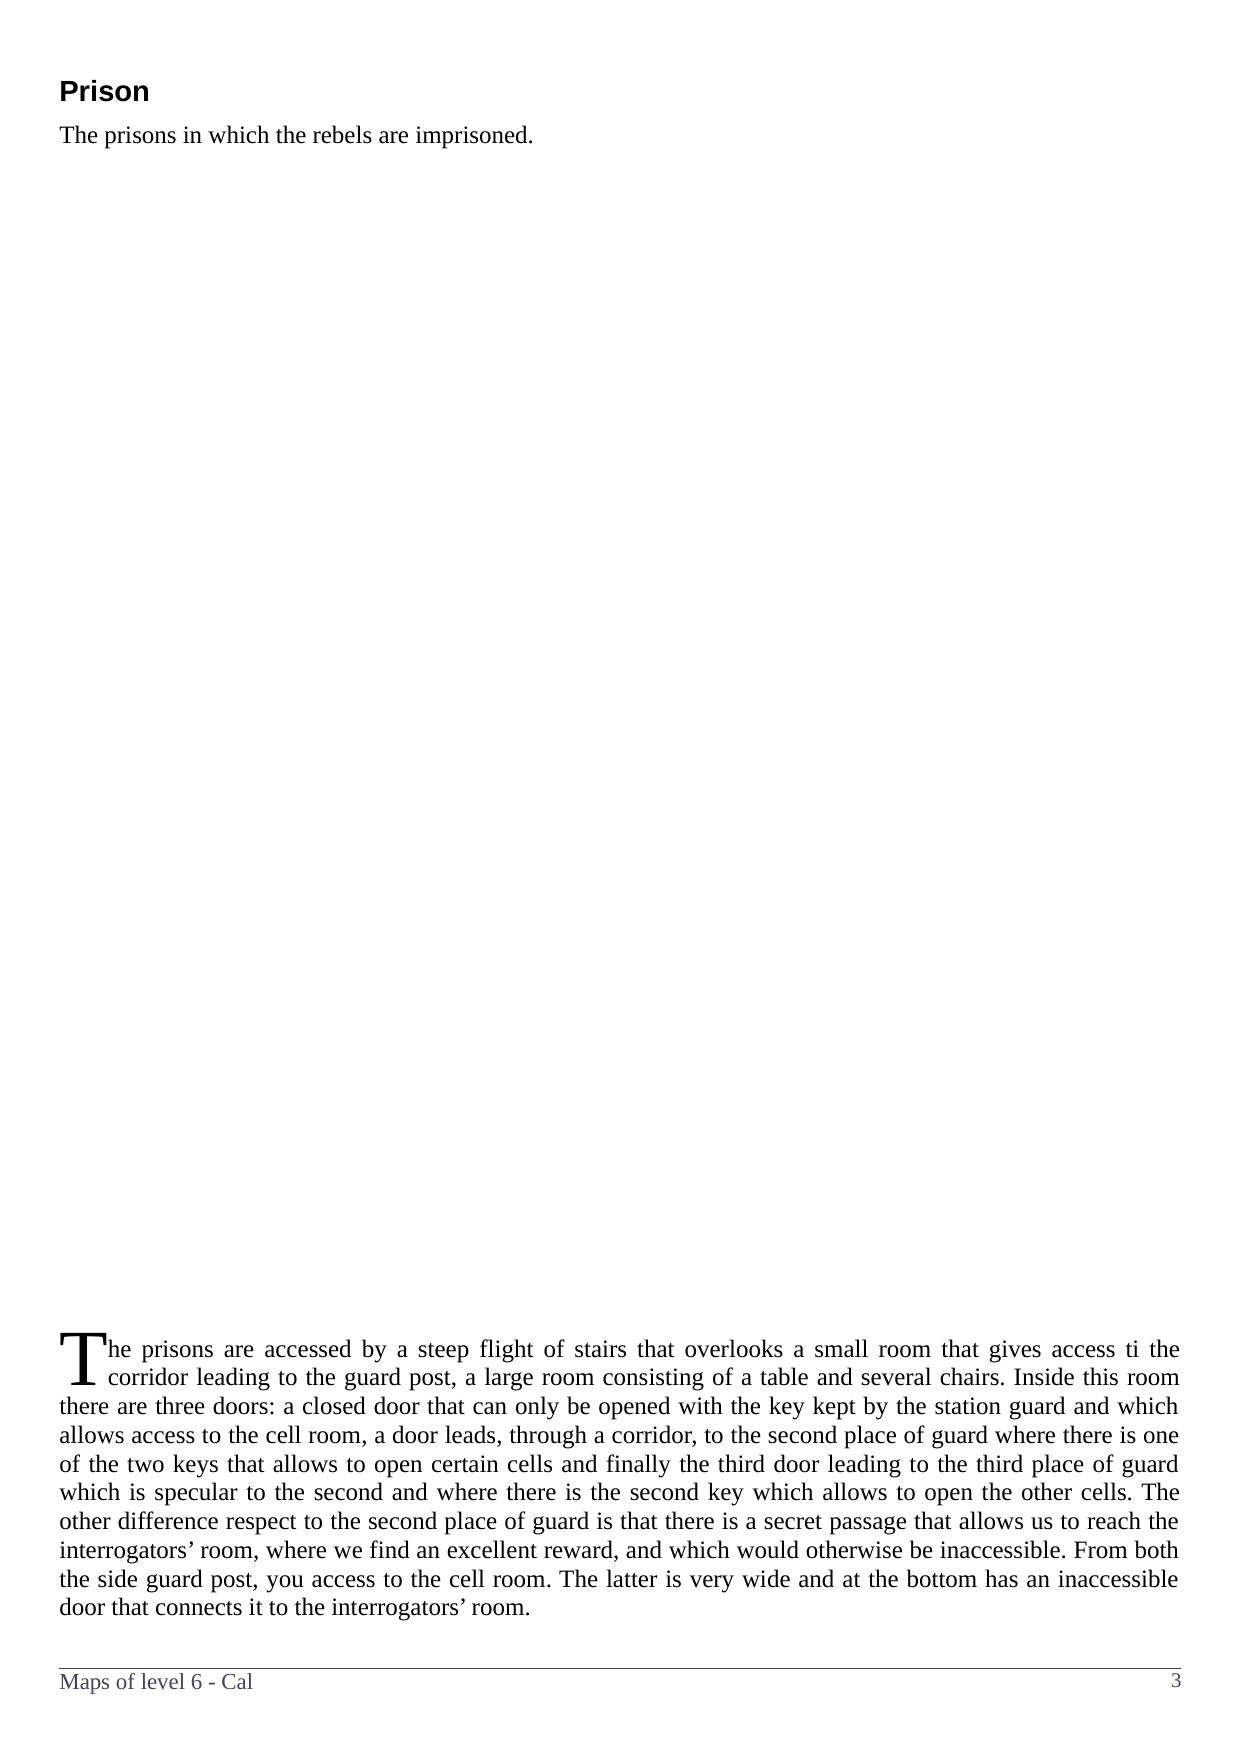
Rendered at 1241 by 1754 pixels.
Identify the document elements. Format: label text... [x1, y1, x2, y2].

text The prisons are accessed by a steep flight of stairs that overlooks a small room that gives access ti the corridor leading to the guard post, a large room consisting of a table and several chairs. Inside this room there are three doors: a closed door that can only be opened with the key kept by the station guard and which allows access to the cell room, a door leads, through a corridor, to the second place of guard where there is one of the two keys that allows to open certain cells and finally the third door leading to the third place of guard which is specular to the second and where there is the second key which allows to open the other cells. The other difference respect to the second place of guard is that there is a secret passage that allows us to reach the interrogators’ room, where we find an excellent reward, and which would otherwise be inaccessible. From both the side guard post, you access to the cell room. The latter is very wide and at the bottom has an inaccessible door that connects it to the interrogators’ room. [59, 1334, 1181, 1621]
text The prisons in which the rebels are imprisoned. [59, 120, 1181, 148]
subtitle Prison [59, 74, 1181, 107]
